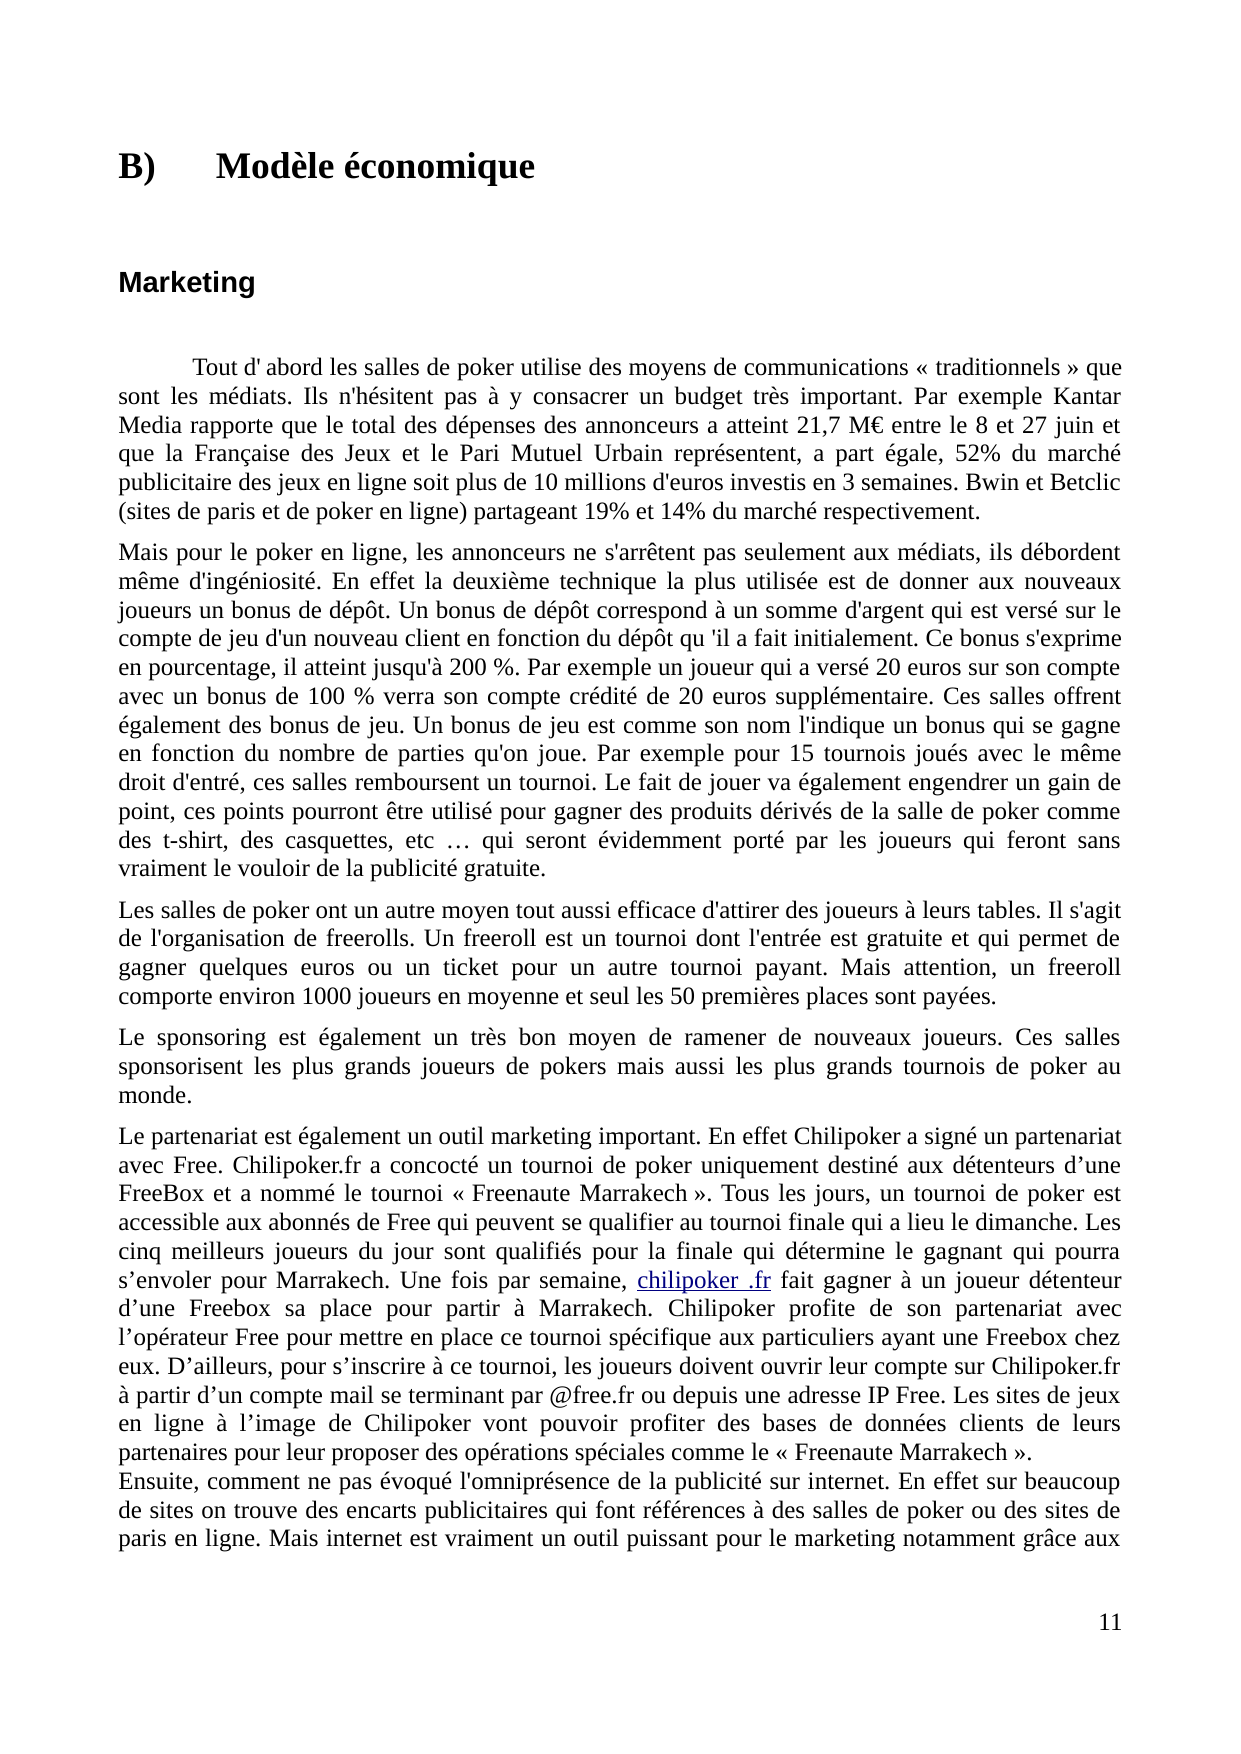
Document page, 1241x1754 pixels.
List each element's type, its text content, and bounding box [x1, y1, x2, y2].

text Le partenariat est également un outil marketing important. En effet Chilipoker a signé un partenariat avec Free. Chilipoker.fr a concocté un tournoi de poker uniquement destiné aux détenteurs d’une FreeBox et a nommé le tournoi « Freenaute Marrakech ». Tous les jours, un tournoi de poker est accessible aux abonnés de Free qui peuvent se qualifier au tournoi finale qui a lieu le dimanche. Les cinq meilleurs joueurs du jour sont qualifiés pour la finale qui détermine le gagnant qui pourra s’envoler pour Marrakech. Une fois par semaine, chilipoker .fr fait gagner à un joueur détenteur d’une Freebox sa place pour partir à Marrakech. Chilipoker profite de son partenariat avec l’opérateur Free pour mettre en place ce tournoi spécifique aux particuliers ayant une Freebox chez eux. D’ailleurs, pour s’inscrire à ce tournoi, les joueurs doivent ouvrir leur compte sur Chilipoker.fr à partir d’un compte mail se terminant par @free.fr ou depuis une adresse IP Free. Les sites de jeux en ligne à l’image de Chilipoker vont pouvoir profiter des bases de données clients de leurs partenaires pour leur proposer des opérations spéciales comme le « Freenaute Marrakech ». [118, 1121, 1122, 1466]
text Les salles de poker ont un autre moyen tout aussi efficace d'attirer des joueurs à leurs tables. Il s'agit de l'organisation de freerolls. Un freeroll est un tournoi dont l'entrée est gratuite et qui permet de gagner quelques euros ou un ticket pour un autre tournoi payant. Mais attention, un freeroll comporte environ 1000 joueurs en moyenne et seul les 50 premières places sont payées. [118, 895, 1122, 1010]
subtitle Modèle économique [118, 143, 1122, 186]
subtitle Marketing [118, 265, 1122, 298]
text Le sponsoring est également un très bon moyen de ramener de nouveaux joueurs. Ces salles sponsorisent les plus grands joueurs de pokers mais aussi les plus grands tournois de poker au monde. [118, 1022, 1122, 1108]
text Ensuite, comment ne pas évoqué l'omniprésence de la publicité sur internet. En effet sur beaucoup de sites on trouve des encarts publicitaires qui font références à des salles de poker ou des sites de paris en ligne. Mais internet est vraiment un outil puissant pour le marketing notamment grâce aux [118, 1466, 1122, 1552]
text Tout d' abord les salles de poker utilise des moyens de communications « traditionnels » que sont les médiats. Ils n'hésitent pas à y consacrer un budget très important. Par exemple Kantar Media rapporte que le total des dépenses des annonceurs a atteint 21,7 M€ entre le 8 et 27 juin et que la Française des Jeux et le Pari Mutuel Urbain représentent, a part égale, 52% du marché publicitaire des jeux en ligne soit plus de 10 millions d'euros investis en 3 semaines. Bwin et Betclic (sites de paris et de poker en ligne) partageant 19% et 14% du marché respectivement. [118, 352, 1122, 525]
text Mais pour le poker en ligne, les annonceurs ne s'arrêtent pas seulement aux médiats, ils débordent même d'ingéniosité. En effet la deuxième technique la plus utilisée est de donner aux nouveaux joueurs un bonus de dépôt. Un bonus de dépôt correspond à un somme d'argent qui est versé sur le compte de jeu d'un nouveau client en fonction du dépôt qu 'il a fait initialement. Ce bonus s'exprime en pourcentage, il atteint jusqu'à 200 %. Par exemple un joueur qui a versé 20 euros sur son compte avec un bonus de 100 % verra son compte crédité de 20 euros supplémentaire. Ces salles offrent également des bonus de jeu. Un bonus de jeu est comme son nom l'indique un bonus qui se gagne en fonction du nombre de parties qu'on joue. Par exemple pour 15 tournois joués avec le même droit d'entré, ces salles remboursent un tournoi. Le fait de jouer va également engendrer un gain de point, ces points pourront être utilisé pour gagner des produits dérivés de la salle de poker comme des t-shirt, des casquettes, etc … qui seront évidemment porté par les joueurs qui feront sans vraiment le vouloir de la publicité gratuite. [118, 537, 1122, 882]
